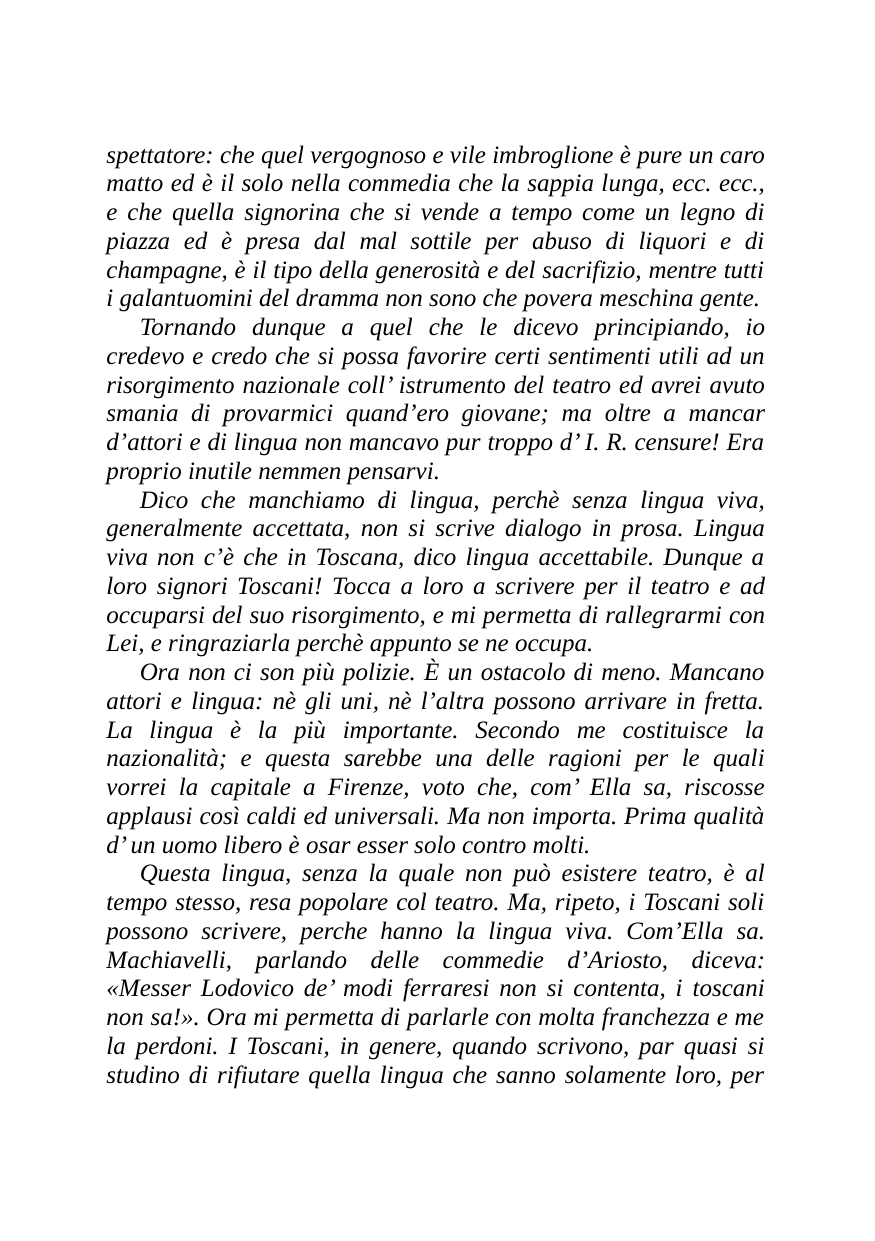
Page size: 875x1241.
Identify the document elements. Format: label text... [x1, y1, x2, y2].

text spettatore: che quel vergognoso e vile imbroglione è pure un caro matto ed è il solo nella commedia che la sappia lunga, ecc. ecc., e che quella signorina che si vende a tempo come un legno di piazza ed è presa dal mal sottile per abuso di liquori e di champagne, è il tipo della generosità e del sacrifizio, mentre tutti i galantuomini del dramma non sono che povera meschina gente. [106, 140, 768, 312]
text Ora non ci son più polizie. È un ostacolo di meno. Mancano attori e lingua: nè gli uni, nè l’altra possono arrivare in fretta. La lingua è la più importante. Secondo me costituisce la nazionalità; e questa sarebbe una delle ragioni per le quali vorrei la capitale a Firenze, voto che, com’ Ella sa, riscosse applausi così caldi ed universali. Ma non importa. Prima qualità d’ un uomo libero è osar esser solo contro molti. [106, 657, 768, 858]
text Dico che manchiamo di lingua, perchè senza lingua viva, generalmente accettata, non si scrive dialogo in prosa. Lingua viva non c’è che in Toscana, dico lingua accettabile. Dunque a loro signori Toscani! Tocca a loro a scrivere per il teatro e ad occuparsi del suo risorgimento, e mi permetta di rallegrarmi con Lei, e ringraziarla perchè appunto se ne occupa. [106, 485, 768, 657]
text Tornando dunque a quel che le dicevo principiando, io credevo e credo che si possa favorire certi sentimenti utili ad un risorgimento nazionale coll’ istrumento del teatro ed avrei avuto smania di provarmici quand’ero giovane; ma oltre a mancar d’attori e di lingua non mancavo pur troppo d’ I. R. censure! Era proprio inutile nemmen pensarvi. [106, 312, 768, 485]
text Questa lingua, senza la quale non può esistere teatro, è al tempo stesso, resa popolare col teatro. Ma, ripeto, i Toscani soli possono scrivere, perche hanno la lingua viva. Com’Ella sa. Machiavelli, parlando delle commedie d’Ariosto, diceva: «Messer Lodovico de’ modi ferraresi non si contenta, i toscani non sa!». Ora mi permetta di parlarle con molta franchezza e me la perdoni. I Toscani, in genere, quando scrivono, par quasi si studino di rifiutare quella lingua che sanno solamente loro, per [106, 858, 768, 1088]
